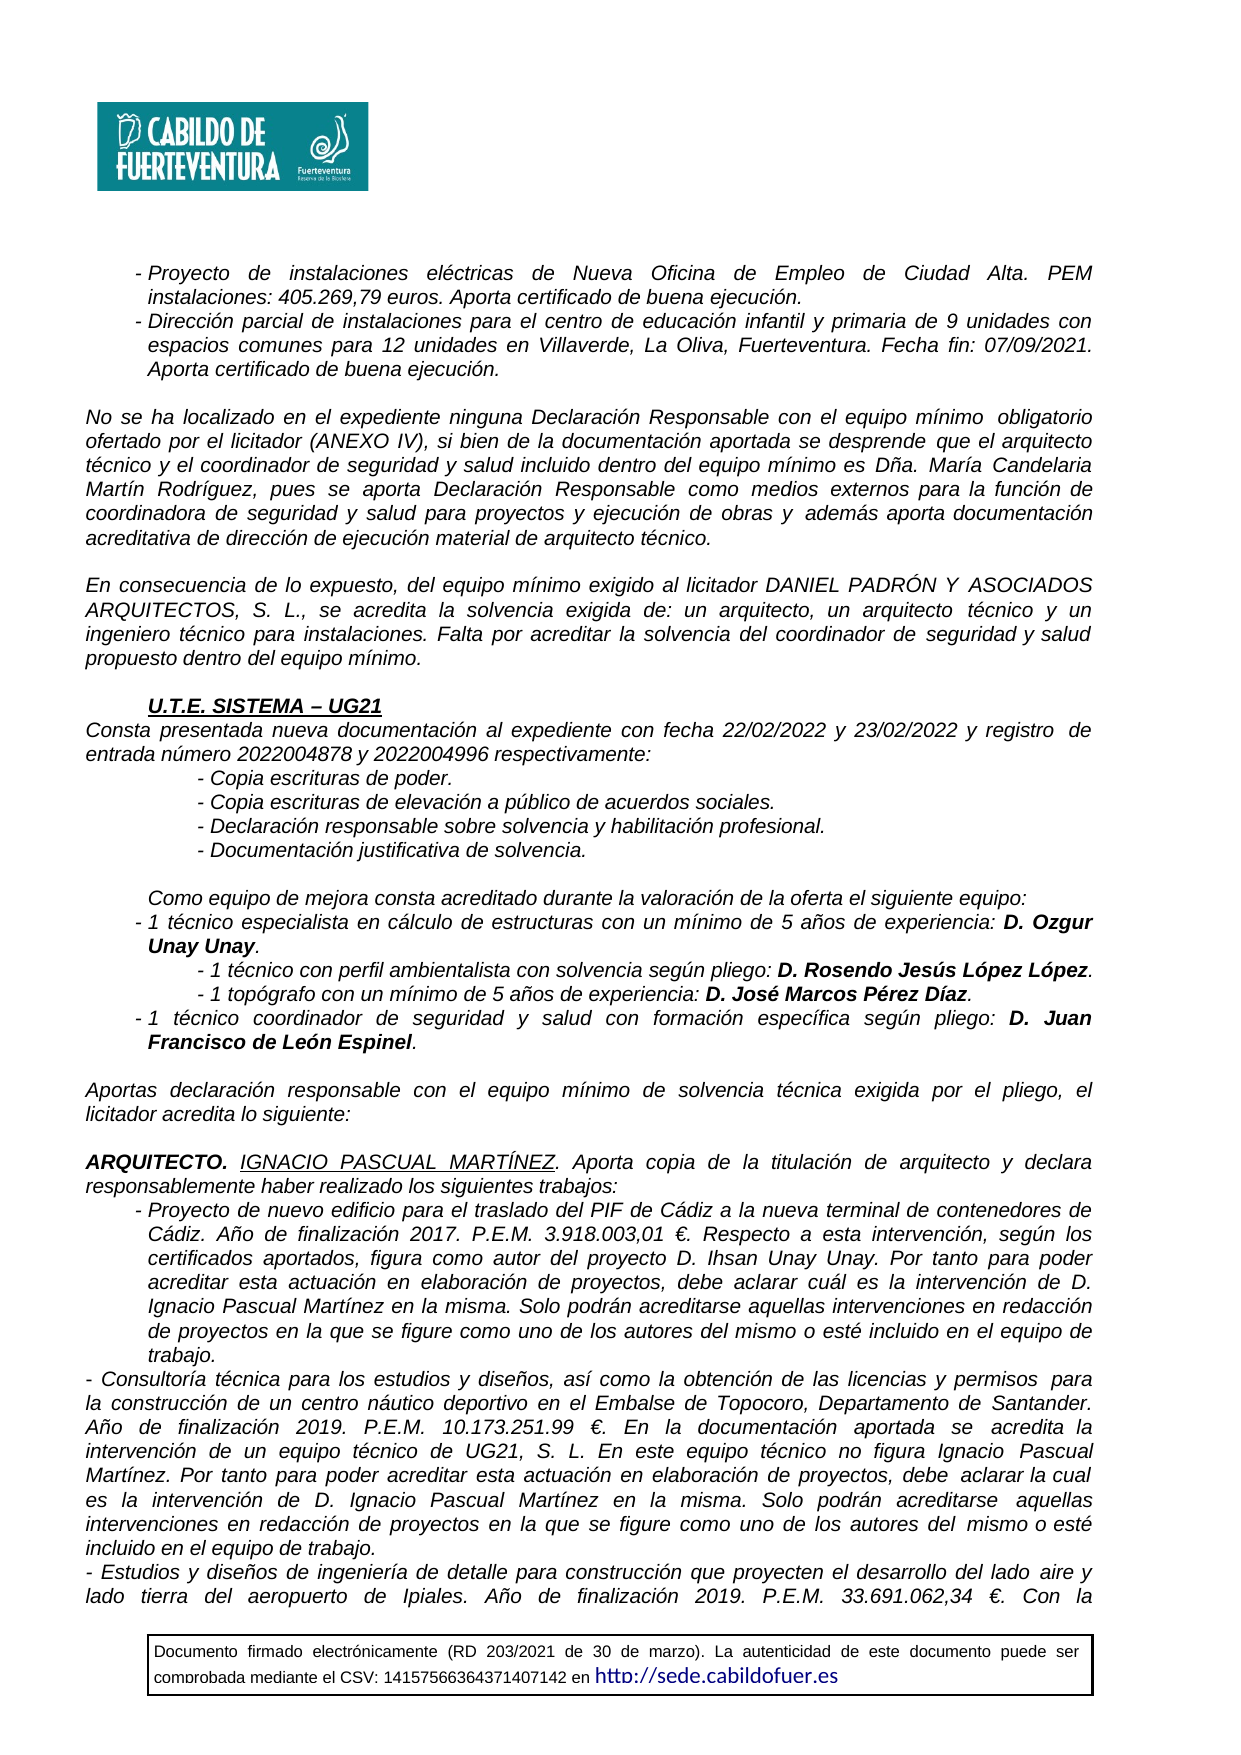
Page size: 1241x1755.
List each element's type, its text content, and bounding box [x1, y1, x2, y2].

text Consta presentada nueva documentación al expediente con fecha 22/02/2022 y 23/02/2022 y registro de entrada número 2022004878 y 2022004996 respectivamente: [85, 718, 1093, 766]
list Proyecto de nuevo edificio para el traslado del PIF de Cádiz a la nueva terminal de contenedores de Cádiz. Año de finalización 2017. P.E.M. 3.918.003,01 €. Respecto a esta intervención, según los certificados aportados, figura como autor del proyecto D. Ihsan Unay Unay. Por tanto para poder acreditar esta actuación en elaboración de proyectos, debe aclarar cuál es la intervención de D. Ignacio Pascual Martínez en la misma. Solo podrán acreditarse aquellas intervenciones en redacción de proyectos en la que se figure como uno de los autores del mismo o esté incluido en el equipo de trabajo. [134, 1198, 1093, 1367]
list 1 técnico coordinador de seguridad y salud con formación específica según pliego: D. Juan Francisco de León Espinel. [134, 1006, 1093, 1054]
list Copia escrituras de poder. [197, 766, 1107, 790]
list 1 técnico con perfil ambientalista con solvencia según pliego: D. Rosendo Jesús López López. [197, 958, 1107, 982]
subtitle U.T.E. SISTEMA – UG21 [148, 694, 1107, 718]
list Dirección parcial de instalaciones para el centro de educación infantil y primaria de 9 unidades con espacios comunes para 12 unidades en Villaverde, La Oliva, Fuerteventura. Fecha fin: 07/09/2021. Aporta certificado de buena ejecución. [134, 308, 1093, 381]
text En consecuencia de lo expuesto, del equipo mínimo exigido al licitador DANIEL PADRÓN Y ASOCIADOS ARQUITECTOS, S. L., se acredita la solvencia exigida de: un arquitecto, un arquitecto técnico y un ingeniero técnico para instalaciones. Falta por acreditar la solvencia del coordinador de seguridad y salud propuesto dentro del equipo mínimo. [85, 573, 1093, 670]
text - Estudios y diseños de ingeniería de detalle para construcción que proyecten el desarrollo del lado aire y lado tierra del aeropuerto de Ipiales. Año de finalización 2019. P.E.M. 33.691.062,34 €. Con la [85, 1560, 1093, 1608]
text Aportas declaración responsable con el equipo mínimo de solvencia técnica exigida por el pliego, el licitador acredita lo siguiente: [85, 1077, 1093, 1126]
list Proyecto de instalaciones eléctricas de Nueva Oficina de Empleo de Ciudad Alta. PEM instalaciones: 405.269,79 euros. Aporta certificado de buena ejecución. [134, 260, 1093, 308]
list 1 topógrafo con un mínimo de 5 años de experiencia: D. José Marcos Pérez Díaz. [197, 982, 1107, 1006]
text - Consultoría técnica para los estudios y diseños, así como la obtención de las licencias y permisos para la construcción de un centro náutico deportivo en el Embalse de Topocoro, Departamento de Santander. Año de finalización 2019. P.E.M. 10.173.251.99 €. En la documentación aportada se acredita la intervención de un equipo técnico de UG21, S. L. En este equipo técnico no figura Ignacio Pascual Martínez. Por tanto para poder acreditar esta actuación en elaboración de proyectos, debe aclarar la cual es la intervención de D. Ignacio Pascual Martínez en la misma. Solo podrán acreditarse aquellas intervenciones en redacción de proyectos en la que se figure como uno de los autores del mismo o esté incluido en el equipo de trabajo. [85, 1367, 1093, 1560]
list Copia escrituras de elevación a público de acuerdos sociales. [197, 790, 1107, 814]
list Declaración responsable sobre solvencia y habilitación profesional. [197, 814, 1107, 838]
text Como equipo de mejora consta acreditado durante la valoración de la oferta el siguiente equipo: [148, 886, 1107, 909]
list 1 técnico especialista en cálculo de estructuras con un mínimo de 5 años de experiencia: D. Ozgur Unay Unay. [134, 909, 1093, 958]
text No se ha localizado en el expediente ninguna Declaración Responsable con el equipo mínimo obligatorio ofertado por el licitador (ANEXO IV), si bien de la documentación aportada se desprende que el arquitecto técnico y el coordinador de seguridad y salud incluido dentro del equipo mínimo es Dña. María Candelaria Martín Rodríguez, pues se aporta Declaración Responsable como medios externos para la función de coordinadora de seguridad y salud para proyectos y ejecución de obras y además aporta documentación acreditativa de dirección de ejecución material de arquitecto técnico. [85, 404, 1093, 549]
text ARQUITECTO. IGNACIO PASCUAL MARTÍNEZ. Aporta copia de la titulación de arquitecto y declara responsablemente haber realizado los siguientes trabajos: [85, 1149, 1093, 1198]
list Documentación justificativa de solvencia. [197, 838, 1107, 862]
